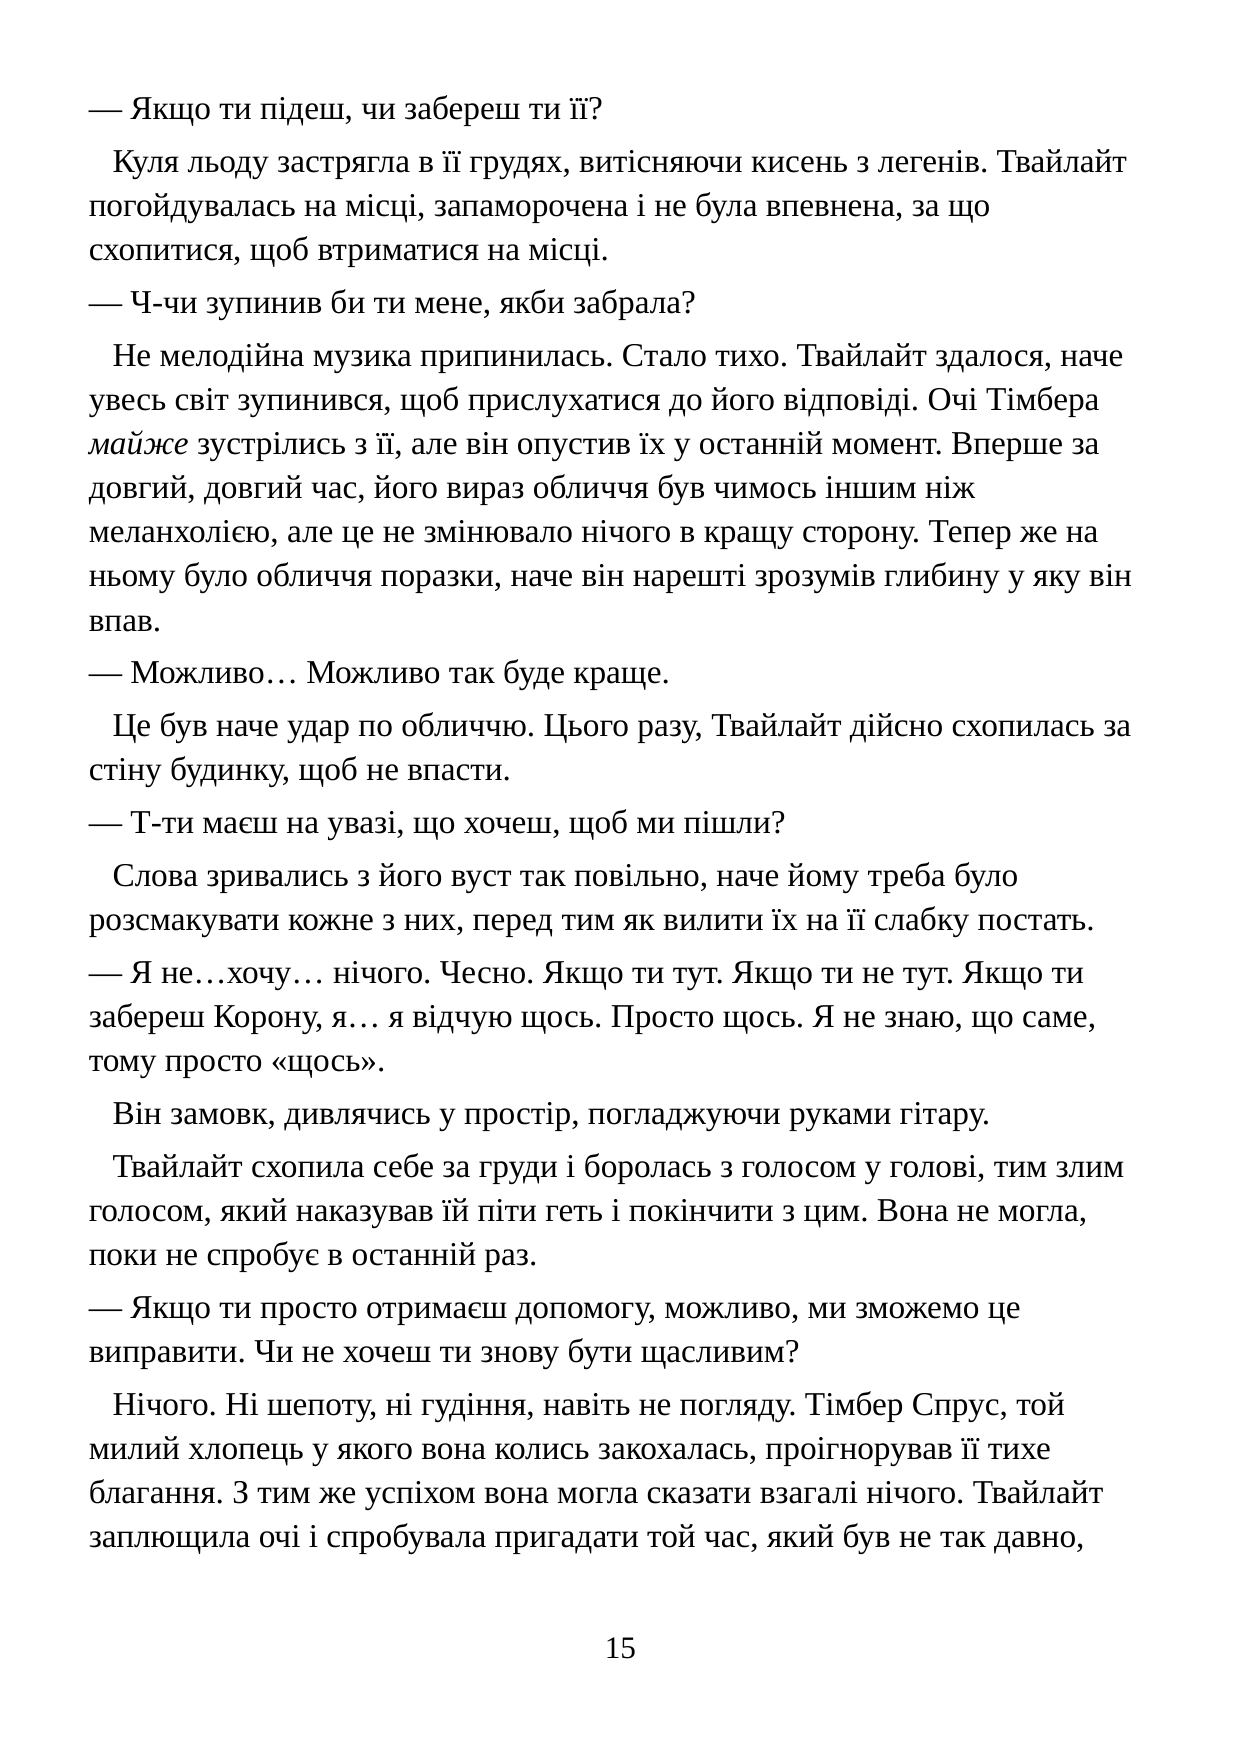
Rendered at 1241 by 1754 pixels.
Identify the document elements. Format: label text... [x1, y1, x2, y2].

text — Я не…хочу… нічого. Чесно. Якщо ти тут. Якщо ти не тут. Якщо ти забереш Корону, я… я відчую щось. Просто щось. Я не знаю, що саме, тому просто «щось». [88, 952, 1152, 1079]
text — Якщо ти підеш, чи забереш ти її? [88, 88, 1152, 127]
text Куля льоду застрягла в її грудях, витісняючи кисень з легенів. Твайлайт погойдувалась на місці, запаморочена і не була впевнена, за що схопитися, щоб втриматися на місці. [88, 141, 1152, 268]
text Нічого. Ні шепоту, ні гудіння, навіть не погляду. Тімбер Спрус, той милий хлопець у якого вона колись закохалась, проігнорував її тихе благання. З тим же успіхом вона могла сказати взагалі нічого. Твайлайт заплющила очі і спробувала пригадати той час, який був не так давно, [88, 1384, 1152, 1555]
text — Можливо… Можливо так буде краще. [88, 653, 1152, 691]
text — Ч‐чи зупинив би ти мене, якби забрала? [88, 282, 1152, 321]
text Це був наче удар по обличчю. Цього разу, Твайлайт дійсно схопилась за стіну будинку, щоб не впасти. [88, 706, 1152, 788]
text Твайлайт схопила себе за груди і боролась з голосом у голові, тим злим голосом, який наказував їй піти геть і покінчити з цим. Вона не могла, поки не спробує в останній раз. [88, 1146, 1152, 1273]
text Слова зривались з його вуст так повільно, наче йому треба було розсмакувати кожне з них, перед тим як вилити їх на її слабку постать. [88, 856, 1152, 938]
text Він замовк, дивлячись у простір, погладжуючи руками гітару. [88, 1093, 1152, 1132]
text — Т‐ти маєш на увазі, що хочеш, щоб ми пішли? [88, 803, 1152, 841]
text — Якщо ти просто отримаєш допомогу, можливо, ми зможемо це виправити. Чи не хочеш ти знову бути щасливим? [88, 1287, 1152, 1370]
text Не мелодійна музика припинилась. Стало тихо. Твайлайт здалося, наче увесь світ зупинився, щоб прислухатися до його відповіді. Очі Тімбера майже зустрілись з її, але він опустив їх у останній момент. Вперше за довгий, довгий час, його вираз обличчя був чимось іншим ніж меланхолією, але це не змінювало нічого в кращу сторону. Тепер же на ньому було обличчя поразки, наче він нарешті зрозумів глибину у яку він впав. [88, 335, 1152, 638]
